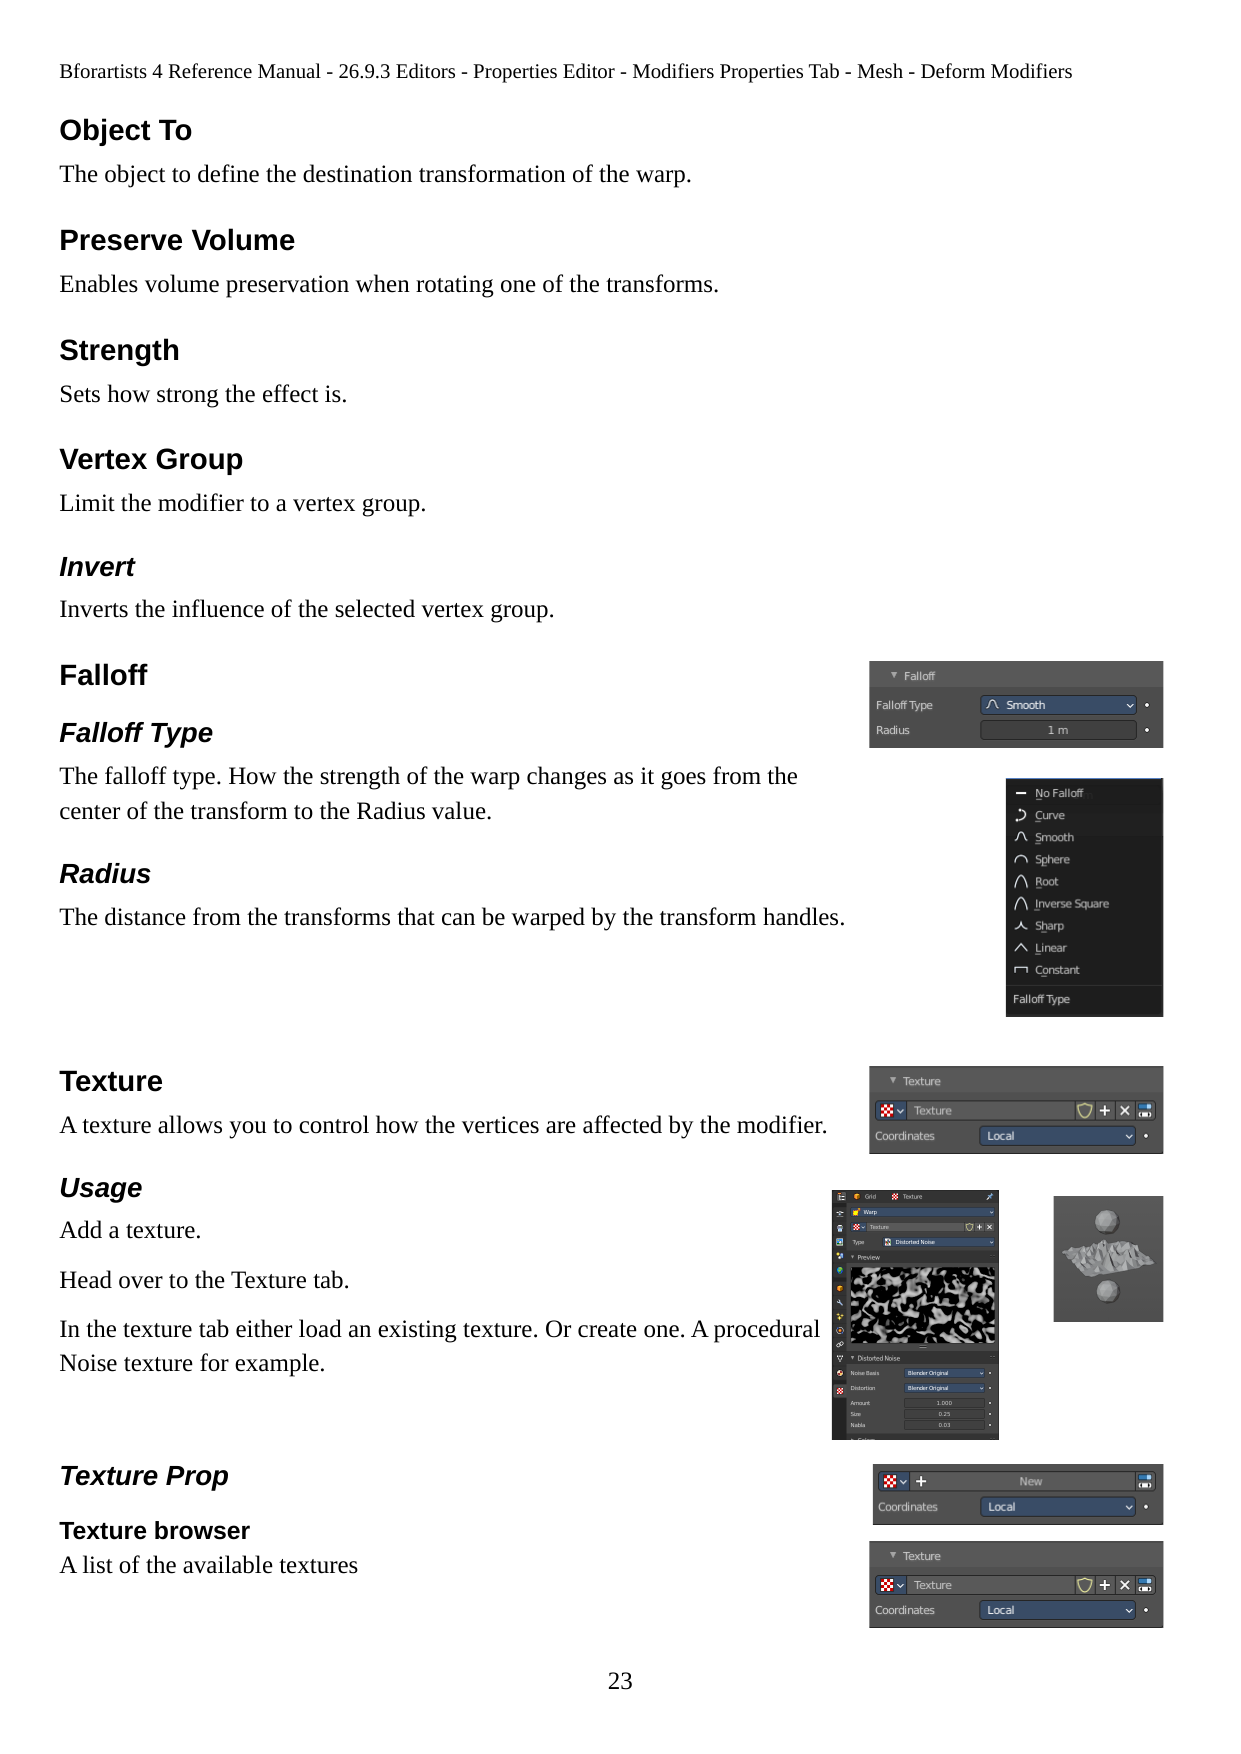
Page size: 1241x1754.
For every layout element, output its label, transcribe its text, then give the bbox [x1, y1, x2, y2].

text A texture allows you to control how the vertices are affected by the modifier. [59, 1110, 869, 1138]
text The object to define the destination transformation of the warp. [59, 159, 1181, 188]
subtitle Radius [59, 857, 1005, 889]
text Add a texture. [59, 1216, 831, 1244]
subtitle Texture [59, 1063, 1181, 1097]
picture [872, 1464, 1164, 1525]
subtitle Object To [59, 113, 1181, 146]
subtitle Strength [59, 332, 1181, 366]
text The distance from the transforms that can be warped by the transform handles. [59, 902, 1005, 930]
picture [1053, 1196, 1164, 1322]
subtitle Invert [59, 550, 1181, 582]
text Inverts the influence of the selected vertex group. [59, 594, 1181, 623]
text [999, 1314, 1181, 1377]
text The falloff type. How the strength of the warp changes as it goes from the center of the transform to the Radius value. [59, 761, 1181, 824]
picture [869, 1066, 1164, 1154]
subtitle Texture browser [59, 1516, 1181, 1544]
text Sets how strong the effect is. [59, 379, 1181, 407]
picture [831, 1190, 999, 1440]
subtitle Usage [59, 1171, 1181, 1203]
subtitle [1164, 857, 1181, 889]
subtitle Falloff [59, 658, 1181, 692]
subtitle Falloff Type [59, 717, 1181, 749]
text [999, 1216, 1053, 1244]
picture [869, 661, 1164, 748]
text [1164, 1216, 1181, 1244]
text Enables volume preservation when rotating one of the transforms. [59, 269, 1181, 297]
text [999, 1265, 1053, 1293]
picture [1005, 778, 1164, 1017]
text Limit the modifier to a vertex group. [59, 488, 1181, 517]
subtitle Texture Prop [59, 1459, 1181, 1491]
picture [869, 1541, 1164, 1628]
text A list of the available textures [59, 1551, 869, 1579]
text Head over to the Texture tab. [59, 1265, 831, 1293]
subtitle Preserve Volume [59, 222, 1181, 256]
text In the texture tab either load an existing texture. Or create one. A procedural Noise texture for example. [59, 1314, 831, 1377]
subtitle Vertex Group [59, 442, 1181, 476]
